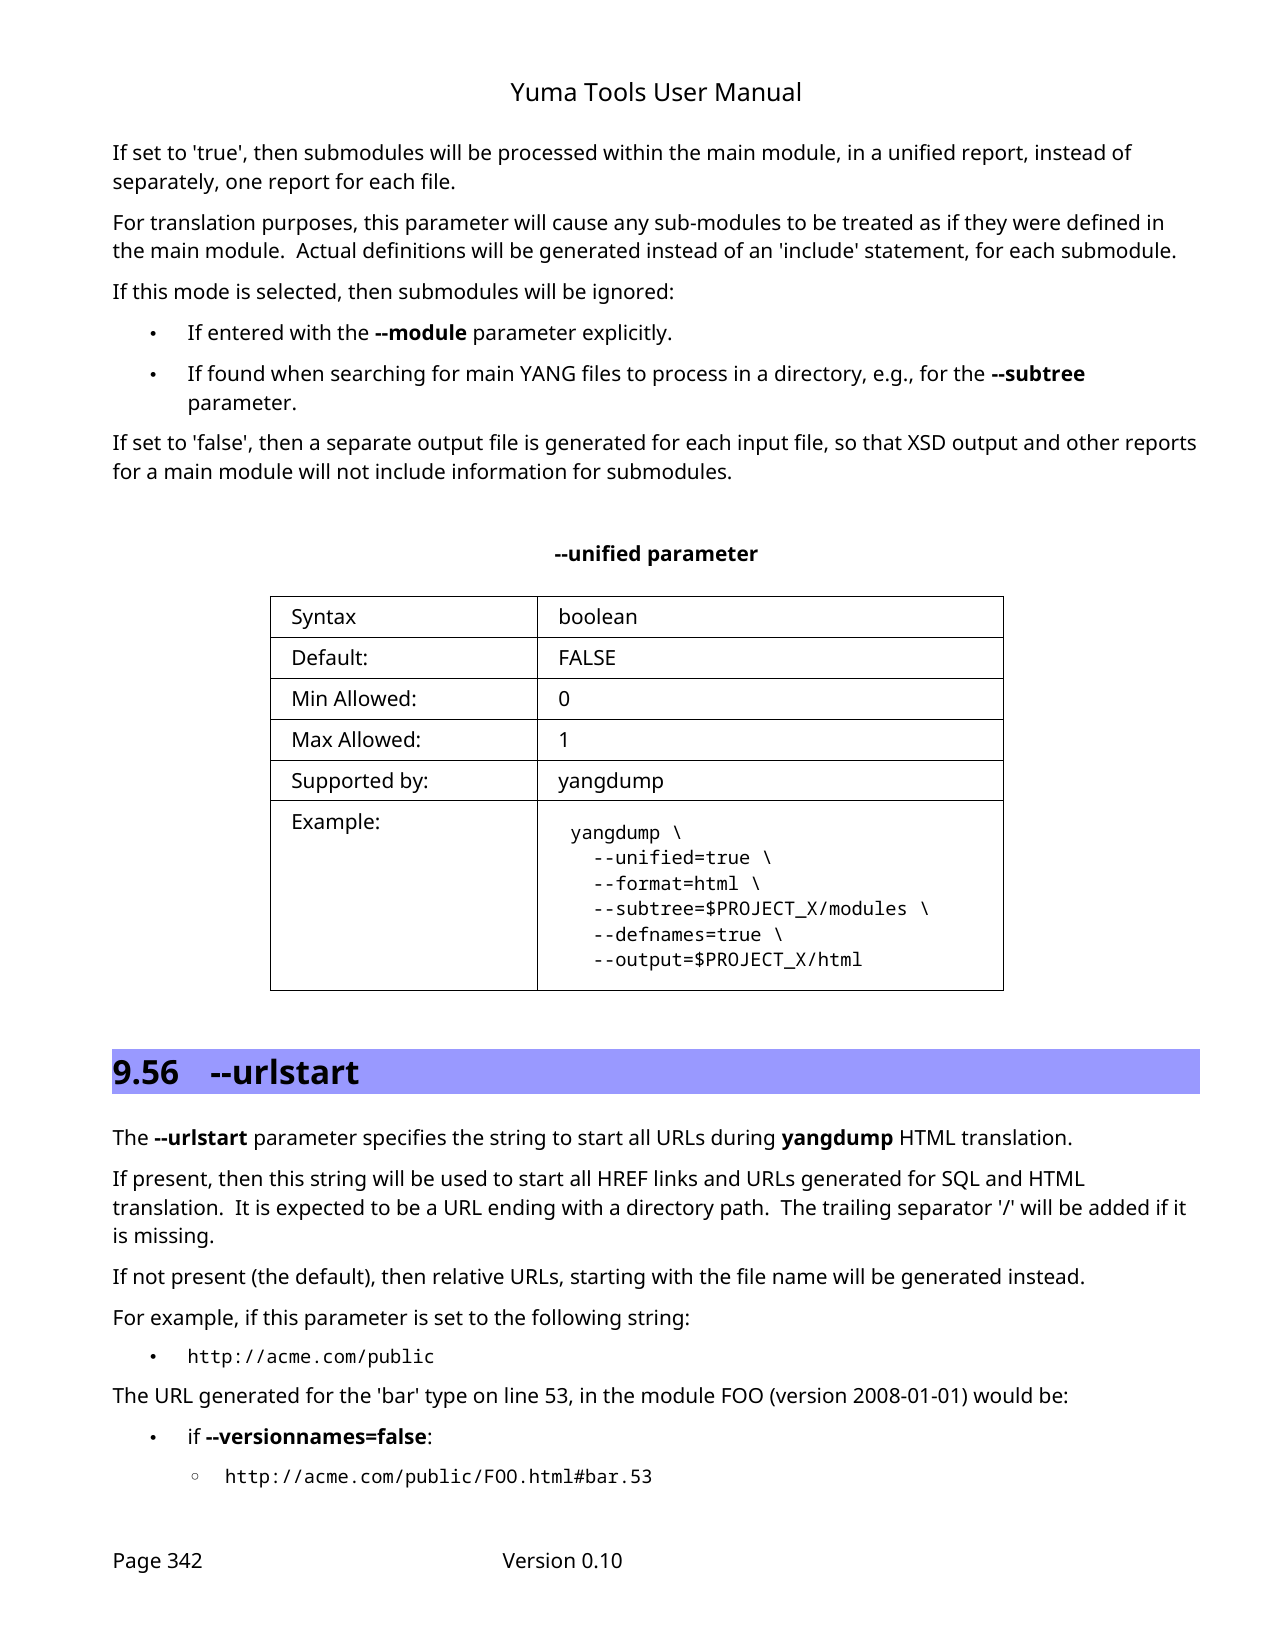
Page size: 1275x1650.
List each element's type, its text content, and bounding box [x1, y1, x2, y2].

text If present, then this string will be used to start all HREF links and URLs generated for SQL and HTML translation. It is expected to be a URL ending with a directory path. The trailing separator '/' will be added if it is missing. [112, 1164, 1200, 1249]
text The URL generated for the 'bar' type on line 53, in the module FOO (version 2008-01-01) would be: [112, 1381, 1200, 1410]
table_cell yangdump [538, 761, 1003, 800]
list If found when searching for main YANG files to process in a directory, e.g., for the --subtree parameter. [150, 359, 1200, 416]
list http://acme.com/public [150, 1344, 1200, 1369]
table_header boolean [538, 597, 1003, 637]
subtitle --unified parameter [127, 539, 1185, 567]
text For example, if this parameter is set to the following string: [112, 1303, 1200, 1331]
table_cell Min Allowed: [271, 679, 537, 718]
text If set to 'false', then a separate output file is generated for each input file, so that XSD output and other reports for a main module will not include information for submodules. [112, 428, 1200, 485]
table_cell 0 [538, 679, 1003, 718]
text If this mode is selected, then submodules will be ignored: [112, 277, 1200, 306]
table_cell Default: [271, 638, 537, 678]
text The --urlstart parameter specifies the string to start all URLs during yangdump HTML translation. [112, 1123, 1200, 1152]
table_cell Supported by: [271, 761, 537, 800]
table_cell 1 [538, 720, 1003, 759]
table_cell Max Allowed: [271, 720, 537, 759]
table_cell yangdump \ --unified=true \ --format=html \ --subtree=$PROJECT_X/modules \ --defnames=true \ --output=$PROJECT_X/html [538, 801, 1003, 990]
table_header Syntax [271, 597, 537, 637]
table_cell FALSE [538, 638, 1003, 678]
list http://acme.com/public/FOO.html#bar.53 [187, 1463, 1200, 1489]
subtitle --urlstart [112, 1049, 1200, 1094]
text If not present (the default), then relative URLs, starting with the file name will be generated instead. [112, 1262, 1200, 1290]
list if --versionnames=false: [150, 1422, 1200, 1451]
text If set to 'true', then submodules will be processed within the main module, in a unified report, instead of separately, one report for each file. [112, 138, 1200, 195]
text For translation purposes, this parameter will cause any sub-modules to be treated as if they were defined in the main module. Actual definitions will be generated instead of an 'include' statement, for each submodule. [112, 208, 1200, 265]
table_cell Example: [271, 801, 537, 990]
list If entered with the --module parameter explicitly. [150, 318, 1200, 347]
